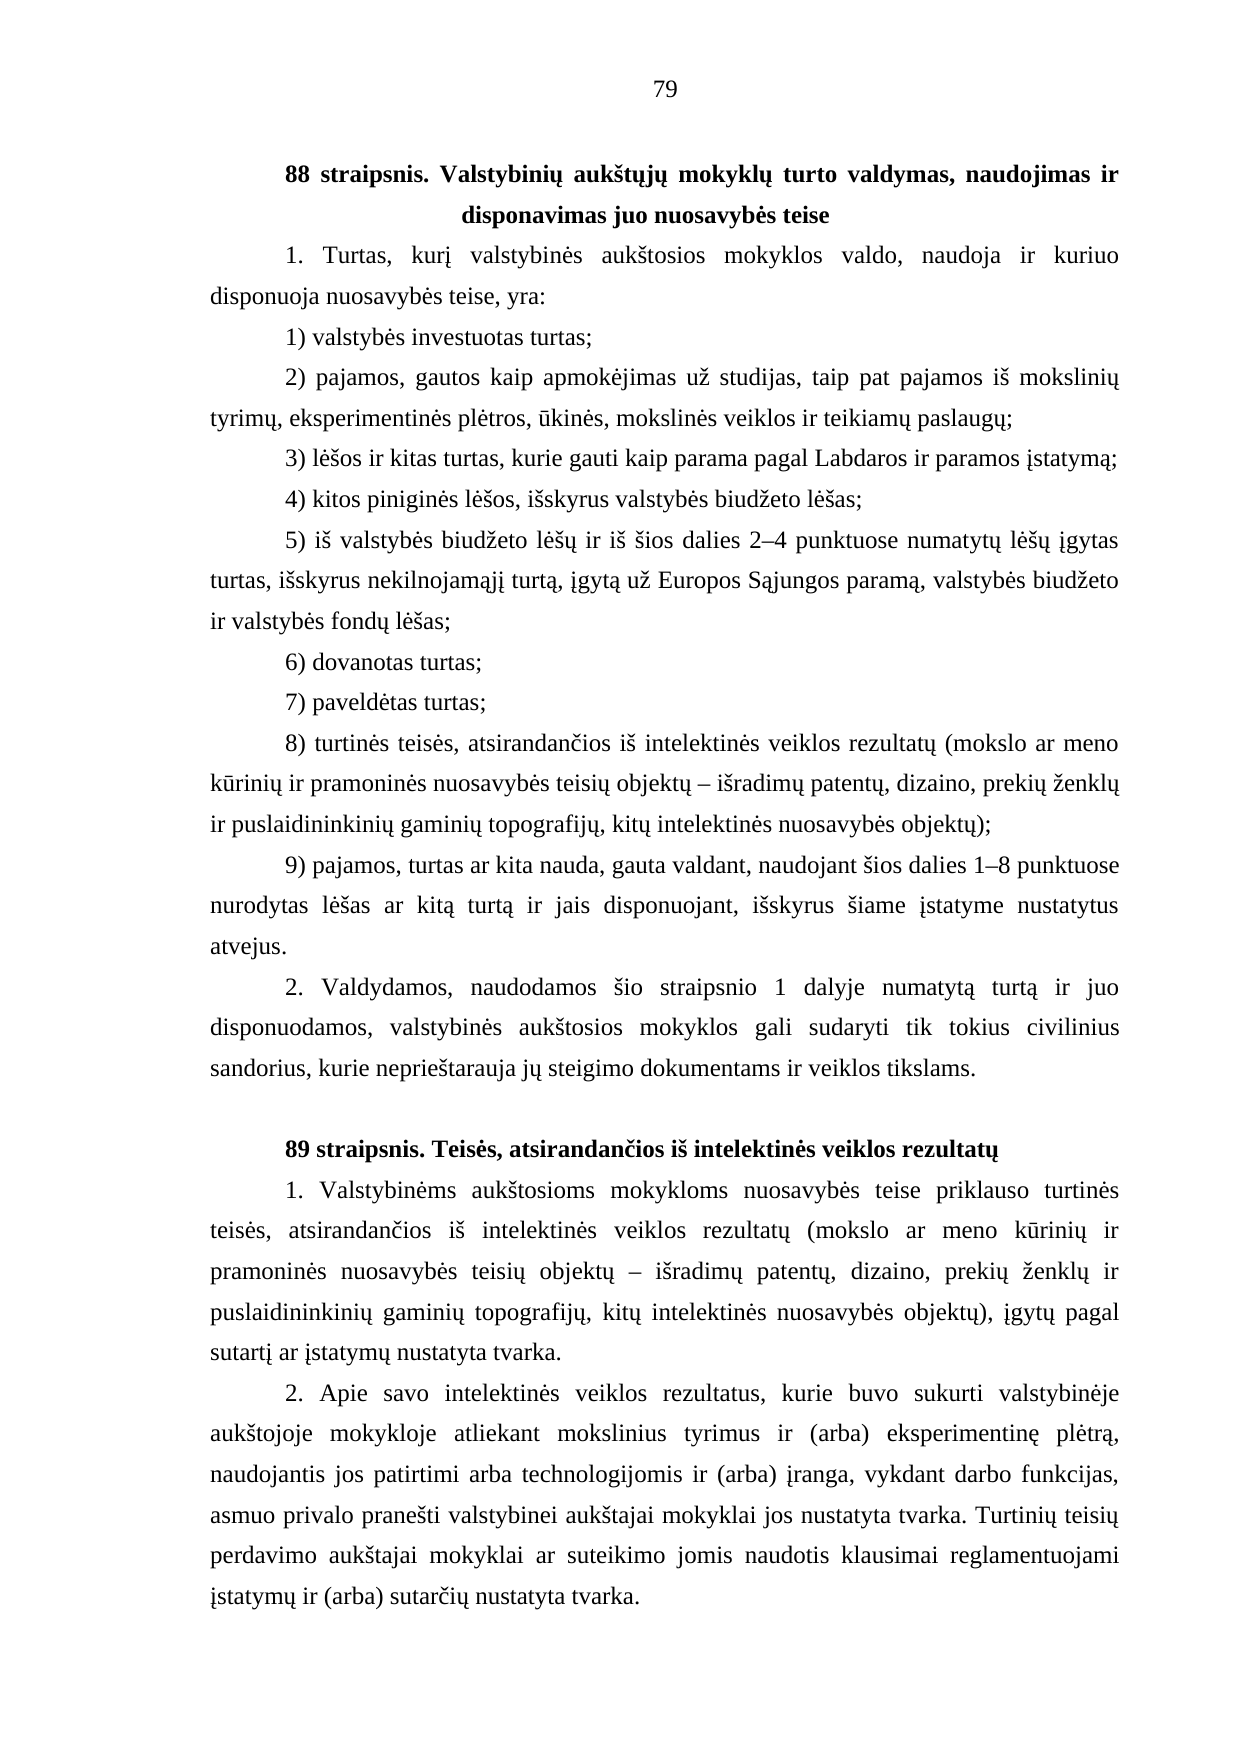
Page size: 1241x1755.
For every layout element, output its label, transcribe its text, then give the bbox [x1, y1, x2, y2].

text 3) lėšos ir kitas turtas, kurie gauti kaip parama pagal Labdaros ir paramos įstatymą; [210, 434, 1120, 475]
text 1) valstybės investuotas turtas; [210, 312, 1120, 353]
text 2. Valdydamos, naudodamos šio straipsnio 1 dalyje numatytą turtą ir juo disponuodamos, valstybinės aukštosios mokyklos gali sudaryti tik tokius civilinius sandorius, kurie neprieštarauja jų steigimo dokumentams ir veiklos tikslams. [210, 962, 1120, 1084]
text 9) pajamos, turtas ar kita nauda, gauta valdant, naudojant šios dalies 1–8 punktuose nurodytas lėšas ar kitą turtą ir jais disponuojant, išskyrus šiame įstatyme nustatytus atvejus. [210, 841, 1120, 962]
text 8) turtinės teisės, atsirandančios iš intelektinės veiklos rezultatų (mokslo ar meno kūrinių ir pramoninės nuosavybės teisių objektų – išradimų patentų, dizaino, prekių ženklų ir puslaidininkinių gaminių topografijų, kitų intelektinės nuosavybės objektų); [210, 719, 1120, 841]
text 1. Turtas, kurį valstybinės aukštosios mokyklos valdo, naudoja ir kuriuo disponuoja nuosavybės teise, yra: [210, 231, 1120, 312]
text 7) paveldėtas turtas; [210, 678, 1120, 719]
text 1. Valstybinėms aukštosioms mokykloms nuosavybės teise priklauso turtinės teisės, atsirandančios iš intelektinės veiklos rezultatų (mokslo ar meno kūrinių ir pramoninės nuosavybės teisių objektų – išradimų patentų, dizaino, prekių ženklų ir puslaidininkinių gaminių topografijų, kitų intelektinės nuosavybės objektų), įgytų pagal sutartį ar įstatymų nustatyta tvarka. [210, 1166, 1120, 1369]
text 6) dovanotas turtas; [210, 637, 1120, 678]
text 4) kitos piniginės lėšos, išskyrus valstybės biudžeto lėšas; [210, 475, 1120, 516]
text 88 straipsnis. Valstybinių aukštųjų mokyklų turto valdymas, naudojimas ir disponavimas juo nuosavybės teise [285, 150, 1120, 231]
text 2) pajamos, gautos kaip apmokėjimas už studijas, taip pat pajamos iš mokslinių tyrimų, eksperimentinės plėtros, ūkinės, mokslinės veiklos ir teikiamų paslaugų; [210, 353, 1120, 434]
text 2. Apie savo intelektinės veiklos rezultatus, kurie buvo sukurti valstybinėje aukštojoje mokykloje atliekant mokslinius tyrimus ir (arba) eksperimentinę plėtrą, naudojantis jos patirtimi arba technologijomis ir (arba) įranga, vykdant darbo funkcijas, asmuo privalo pranešti valstybinei aukštajai mokyklai jos nustatyta tvarka. Turtinių teisių perdavimo aukštajai mokyklai ar suteikimo jomis naudotis klausimai reglamentuojami įstatymų ir (arba) sutarčių nustatyta tvarka. [210, 1369, 1120, 1612]
text 5) iš valstybės biudžeto lėšų ir iš šios dalies 2–4 punktuose numatytų lėšų įgytas turtas, išskyrus nekilnojamąjį turtą, įgytą už Europos Sąjungos paramą, valstybės biudžeto ir valstybės fondų lėšas; [210, 516, 1120, 637]
text 89 straipsnis. Teisės, atsirandančios iš intelektinės veiklos rezultatų [210, 1125, 1120, 1166]
